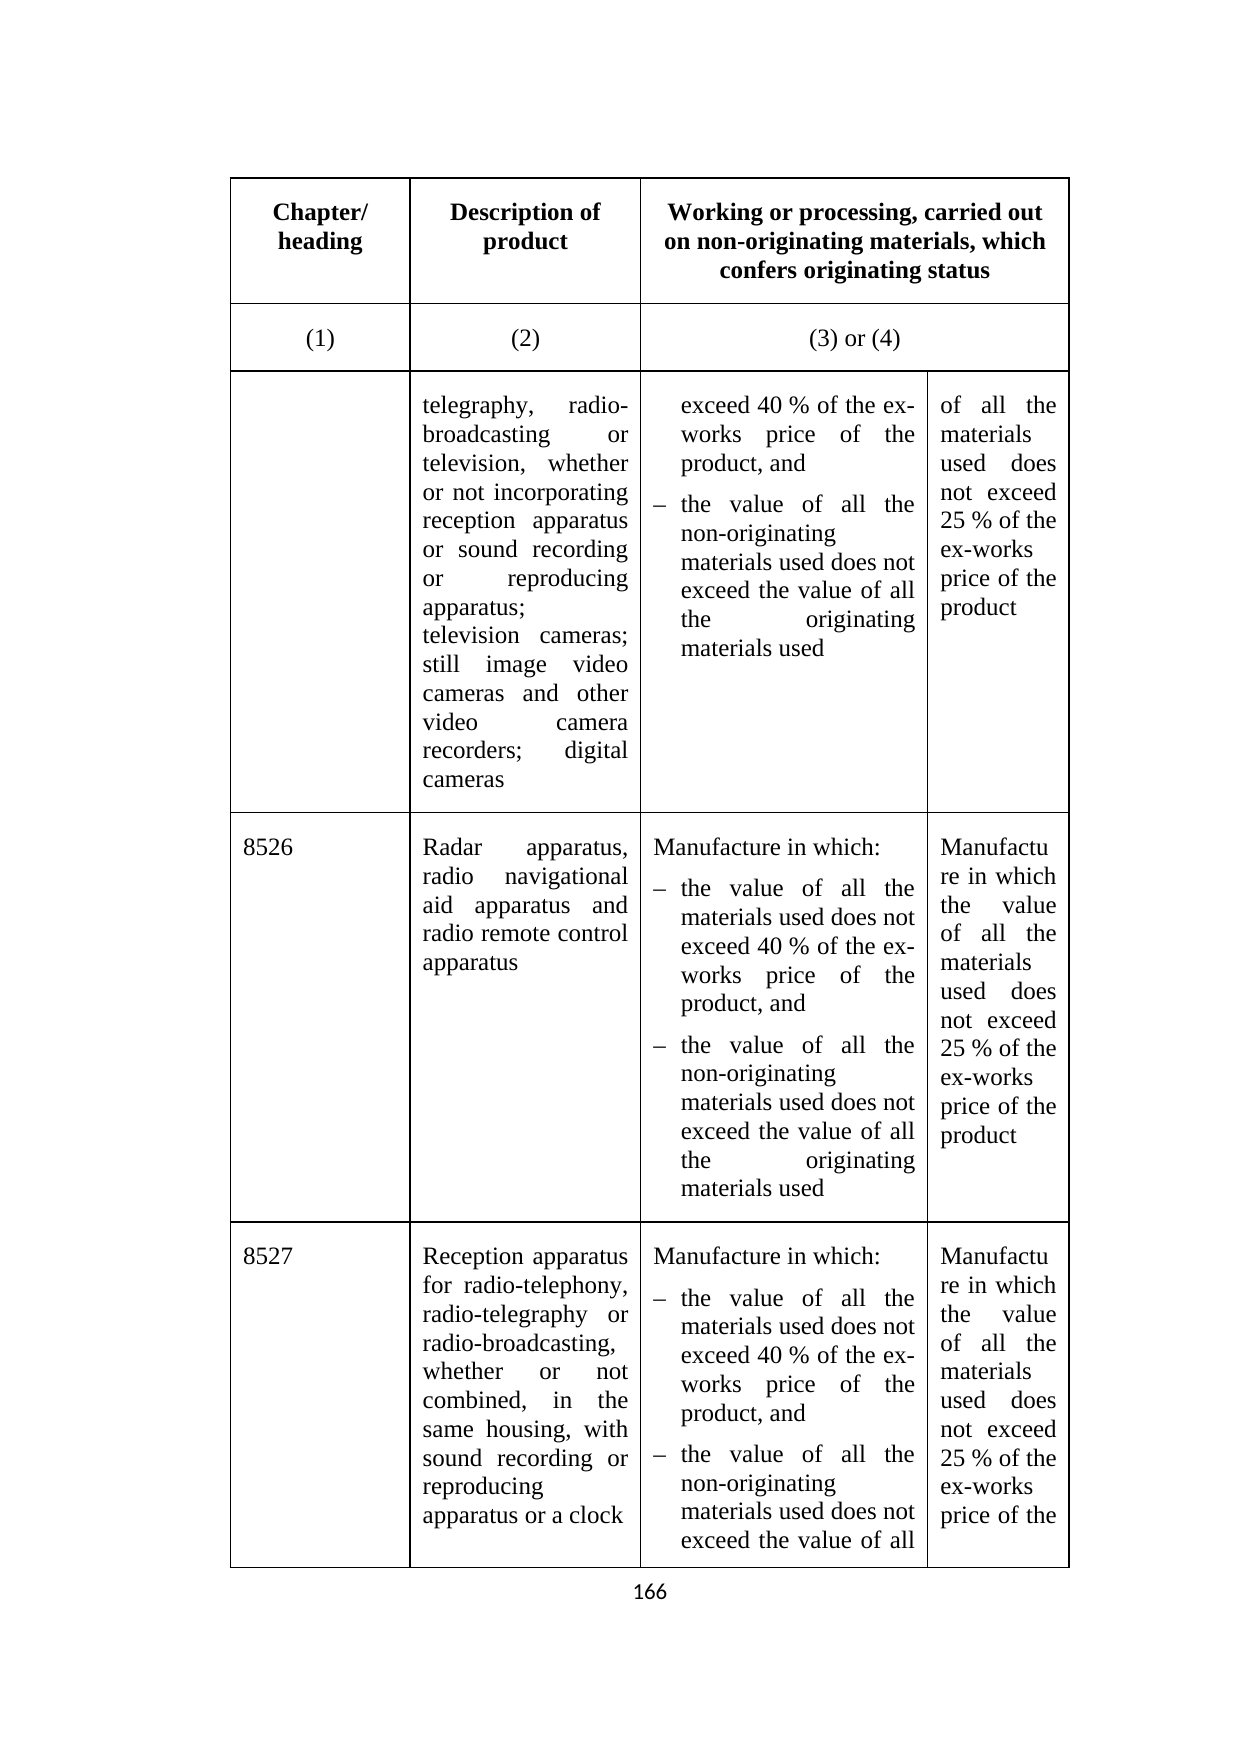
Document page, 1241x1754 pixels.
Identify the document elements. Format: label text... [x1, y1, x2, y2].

table_header the value of all the materials used does not exceed 40 % of the ex-works price of the product, and [681, 867, 915, 1023]
table_cell 8527 [231, 1223, 409, 1566]
table_cell Manufacture in which: [641, 1223, 927, 1566]
table_cell Manufacture in which the value of all the materials used does not exceed 25 % of the ex-works price of the product [928, 813, 1068, 1221]
table_cell 8526 [231, 813, 409, 1221]
table_header exceed 40 % of the ex-works price of the product, and [681, 384, 915, 483]
table_header Chapter/ heading [231, 179, 409, 302]
table_header the value of all the materials used does not exceed 40 % of the ex-works price of the product, and [681, 1276, 915, 1433]
table_cell Manufacture in which: [641, 813, 927, 1221]
table_cell the value of all the non-originating materials used does not exceed the value of all the originating materials used [681, 483, 915, 668]
table_cell Manufacture in which the value of all the materials used does not exceed 25 % of the ex-works price of the [928, 1223, 1068, 1566]
table_cell – [653, 1024, 681, 1208]
table_cell – [653, 483, 681, 668]
table_header Description of product [411, 179, 640, 302]
table_header – [653, 867, 681, 1023]
table_cell [231, 372, 409, 812]
table_cell (1) [231, 304, 409, 370]
table_cell Radar apparatus, radio navigational aid apparatus and radio remote control apparatus [411, 813, 640, 1221]
table_cell telegraphy, radio-broadcasting or television, whether or not incorporating reception apparatus or sound recording or reproducing apparatus; television cameras; still image video cameras and other video camera recorders; digital cameras [411, 372, 640, 812]
table_cell [641, 372, 927, 812]
table_cell (3) or (4) [641, 304, 1068, 370]
table_cell the value of all the non-originating materials used does not exceed the value of all [681, 1433, 915, 1554]
table_cell the value of all the non-originating materials used does not exceed the value of all the originating materials used [681, 1024, 915, 1208]
table_header – [653, 1276, 681, 1433]
table_cell Reception apparatus for radio-telephony, radio-telegraphy or radio-broadcasting, whether or not combined, in the same housing, with sound recording or reproducing apparatus or a clock [411, 1223, 640, 1566]
table_cell – [653, 1433, 681, 1554]
table_cell of all the materials used does not exceed 25 % of the ex-works price of the product [928, 372, 1068, 812]
table_header [653, 384, 681, 483]
table_header Working or processing, carried out on non-originating materials, which confers originating status [641, 179, 1068, 302]
table_cell (2) [411, 304, 640, 370]
